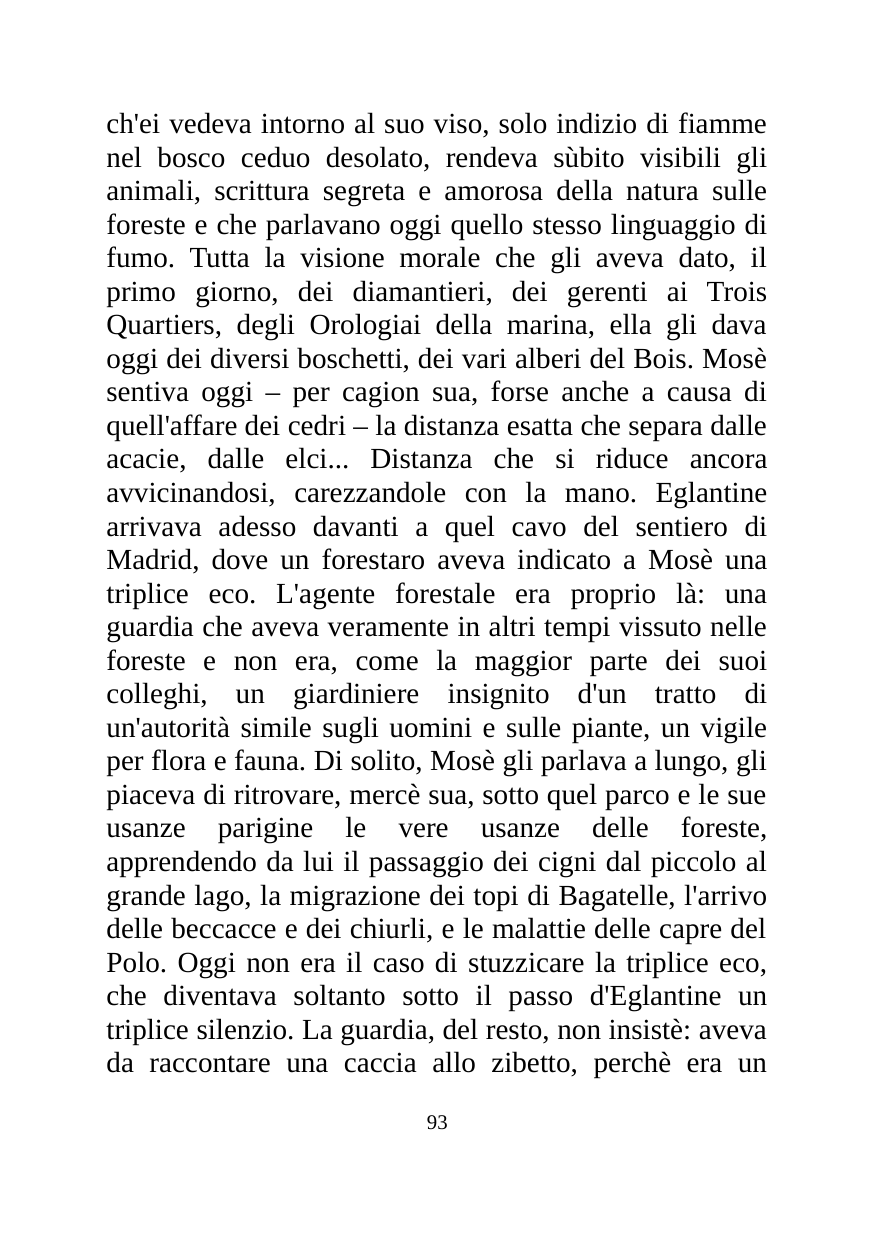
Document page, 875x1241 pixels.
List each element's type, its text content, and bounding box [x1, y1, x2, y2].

text ch'ei vedeva intorno al suo viso, solo indizio di fiamme nel bosco ceduo desolato, rendeva sùbito visibili gli animali, scrittura segreta e amorosa della natura sulle foreste e che parlavano oggi quello stesso linguaggio di fumo. Tutta la visione morale che gli aveva dato, il primo giorno, dei diamantieri, dei gerenti ai Trois Quartiers, degli Orologiai della marina, ella gli dava oggi dei diversi boschetti, dei vari alberi del Bois. Mosè sentiva oggi – per cagion sua, forse anche a causa di quell'affare dei cedri – la distanza esatta che separa dalle acacie, dalle elci... Distanza che si riduce ancora avvicinandosi, carezzandole con la mano. Eglantine arrivava adesso davanti a quel cavo del sentiero di Madrid, dove un forestaro aveva indicato a Mosè una triplice eco. L'agente forestale era proprio là: una guardia che aveva veramente in altri tempi vissuto nelle foreste e non era, come la maggior parte dei suoi colleghi, un giardiniere insignito d'un tratto di un'autorità simile sugli uomini e sulle piante, un vigile per flora e fauna. Di solito, Mosè gli parlava a lungo, gli piaceva di ritrovare, mercè sua, sotto quel parco e le sue usanze parigine le vere usanze delle foreste, apprendendo da lui il passaggio dei cigni dal piccolo al grande lago, la migrazione dei topi di Bagatelle, l'arrivo delle beccacce e dei chiurli, e le malattie delle capre del Polo. Oggi non era il caso di stuzzicare la triplice eco, che diventava soltanto sotto il passo d'Eglantine un triplice silenzio. La guardia, del resto, non insistè: aveva da raccontare una caccia allo zibetto, perchè era un [106, 106, 768, 1079]
